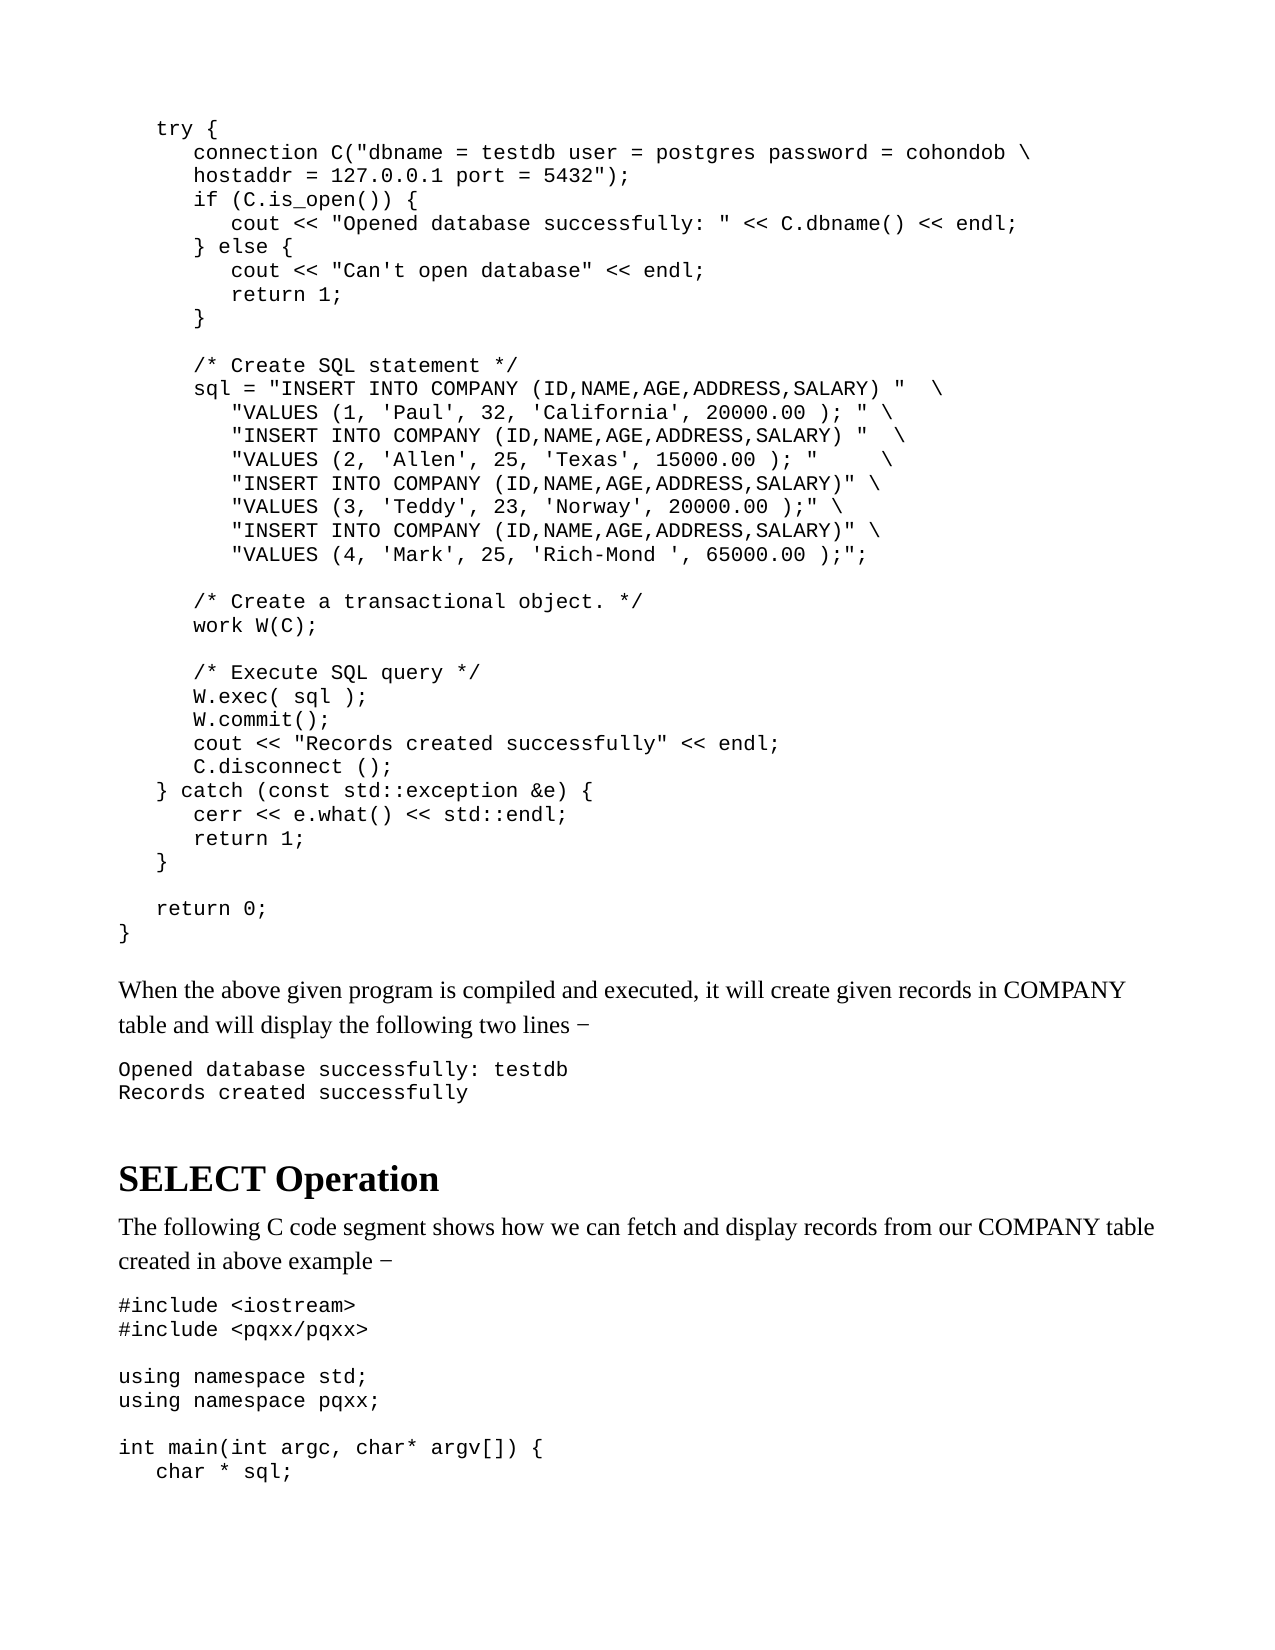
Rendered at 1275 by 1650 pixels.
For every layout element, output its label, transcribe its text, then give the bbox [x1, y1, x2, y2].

text "INSERT INTO COMPANY (ID,NAME,AGE,ADDRESS,SALARY) " \ [118, 426, 1157, 449]
text "VALUES (2, 'Allen', 25, 'Texas', 15000.00 ); " \ [118, 449, 1157, 473]
text "VALUES (3, 'Teddy', 23, 'Norway', 20000.00 );" \ [118, 496, 1157, 520]
text using namespace std; [118, 1366, 1157, 1390]
text } [118, 307, 1157, 331]
text char * sql; [118, 1461, 1157, 1485]
text return 1; [118, 284, 1157, 307]
text /* Execute SQL query */ [118, 662, 1157, 686]
text Records created successfully [118, 1082, 1157, 1106]
subtitle SELECT Operation [118, 1156, 1157, 1199]
text int main(int argc, char* argv[]) { [118, 1437, 1157, 1461]
text return 0; [118, 898, 1157, 922]
text } catch (const std::exception &e) { [118, 780, 1157, 804]
text #include <pqxx/pqxx> [118, 1319, 1157, 1343]
text /* Create SQL statement */ [118, 354, 1157, 378]
text return 1; [118, 827, 1157, 851]
text W.exec( sql ); [118, 686, 1157, 709]
text hostaddr = 127.0.0.1 port = 5432"); [118, 165, 1157, 189]
text try { [118, 118, 1157, 142]
text connection C("dbname = testdb user = postgres password = cohondob \ [118, 142, 1157, 165]
text cerr << e.what() << std::endl; [118, 804, 1157, 827]
text When the above given program is compiled and executed, it will create given records in COMPANY table and will display the following two lines − [118, 975, 1157, 1038]
text C.disconnect (); [118, 757, 1157, 780]
text if (C.is_open()) { [118, 189, 1157, 213]
text /* Create a transactional object. */ [118, 591, 1157, 615]
text using namespace pqxx; [118, 1390, 1157, 1414]
text Opened database successfully: testdb [118, 1059, 1157, 1082]
text cout << "Opened database successfully: " << C.dbname() << endl; [118, 213, 1157, 236]
text } [118, 851, 1157, 875]
text } [118, 922, 1157, 946]
text The following C code segment shows how we can fetch and display records from our COMPANY table created in above example − [118, 1212, 1157, 1275]
text work W(C); [118, 615, 1157, 638]
text "INSERT INTO COMPANY (ID,NAME,AGE,ADDRESS,SALARY)" \ [118, 520, 1157, 544]
text } else { [118, 236, 1157, 260]
text W.commit(); [118, 709, 1157, 733]
text #include <iostream> [118, 1296, 1157, 1319]
text "INSERT INTO COMPANY (ID,NAME,AGE,ADDRESS,SALARY)" \ [118, 473, 1157, 496]
text "VALUES (1, 'Paul', 32, 'California', 20000.00 ); " \ [118, 402, 1157, 426]
text sql = "INSERT INTO COMPANY (ID,NAME,AGE,ADDRESS,SALARY) " \ [118, 378, 1157, 402]
text cout << "Can't open database" << endl; [118, 260, 1157, 284]
text cout << "Records created successfully" << endl; [118, 733, 1157, 757]
text "VALUES (4, 'Mark', 25, 'Rich-Mond ', 65000.00 );"; [118, 544, 1157, 567]
